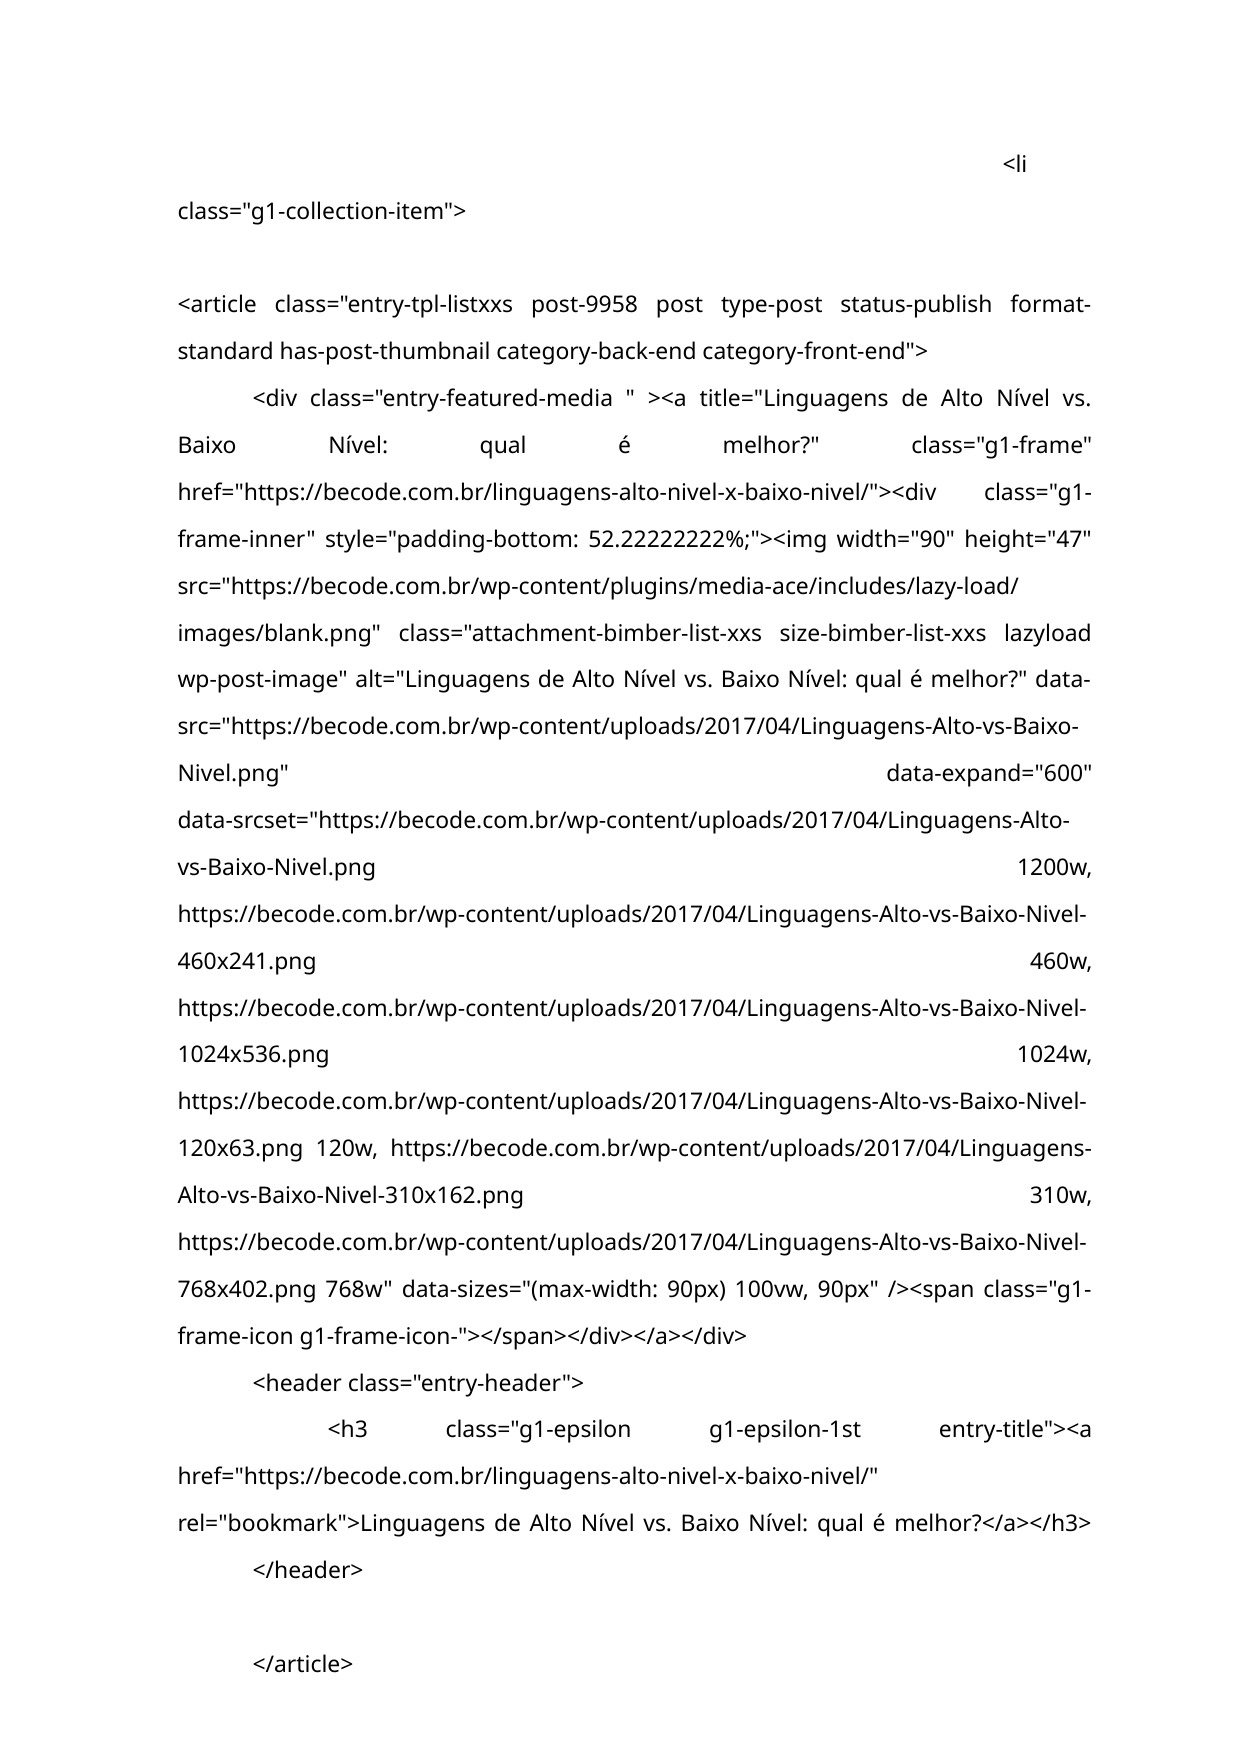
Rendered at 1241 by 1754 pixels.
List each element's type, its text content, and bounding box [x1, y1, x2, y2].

text <header class="entry-header"> [177, 1366, 1092, 1398]
text </article> [177, 1648, 1092, 1679]
text <article class="entry-tpl-listxxs post-9958 post type-post status-publish format-standard has-post-thumbnail category-back-end category-front-end"> [177, 288, 1092, 366]
text <h3 class="g1-epsilon g1-epsilon-1st entry-title"><a href="https://becode.com.br/linguagens-alto-nivel-x-baixo-nivel/" rel="bookmark">Linguagens de Alto Nível vs. Baixo Nível: qual é melhor?</a></h3> </header> [177, 1413, 1092, 1585]
text <li class="g1-collection-item"> [177, 148, 1092, 226]
text <div class="entry-featured-media " ><a title="Linguagens de Alto Nível vs. Baixo Nível: qual é melhor?" class="g1-frame" href="https://becode.com.br/linguagens-alto-nivel-x-baixo-nivel/"><div class="g1-frame-inner" style="padding-bottom: 52.22222222%;"><img width="90" height="47" src="https://becode.com.br/wp-content/plugins/media-ace/includes/lazy-load/images/blank.png" class="attachment-bimber-list-xxs size-bimber-list-xxs lazyload wp-post-image" alt="Linguagens de Alto Nível vs. Baixo Nível: qual é melhor?" data-src="https://becode.com.br/wp-content/uploads/2017/04/Linguagens-Alto-vs-Baixo-Nivel.png" data-expand="600" data-srcset="https://becode.com.br/wp-content/uploads/2017/04/Linguagens-Alto-vs-Baixo-Nivel.png 1200w, https://becode.com.br/wp-content/uploads/2017/04/Linguagens-Alto-vs-Baixo-Nivel-460x241.png 460w, https://becode.com.br/wp-content/uploads/2017/04/Linguagens-Alto-vs-Baixo-Nivel-1024x536.png 1024w, https://becode.com.br/wp-content/uploads/2017/04/Linguagens-Alto-vs-Baixo-Nivel-120x63.png 120w, https://becode.com.br/wp-content/uploads/2017/04/Linguagens-Alto-vs-Baixo-Nivel-310x162.png 310w, https://becode.com.br/wp-content/uploads/2017/04/Linguagens-Alto-vs-Baixo-Nivel-768x402.png 768w" data-sizes="(max-width: 90px) 100vw, 90px" /><span class="g1-frame-icon g1-frame-icon-"></span></div></a></div> [177, 382, 1092, 1351]
